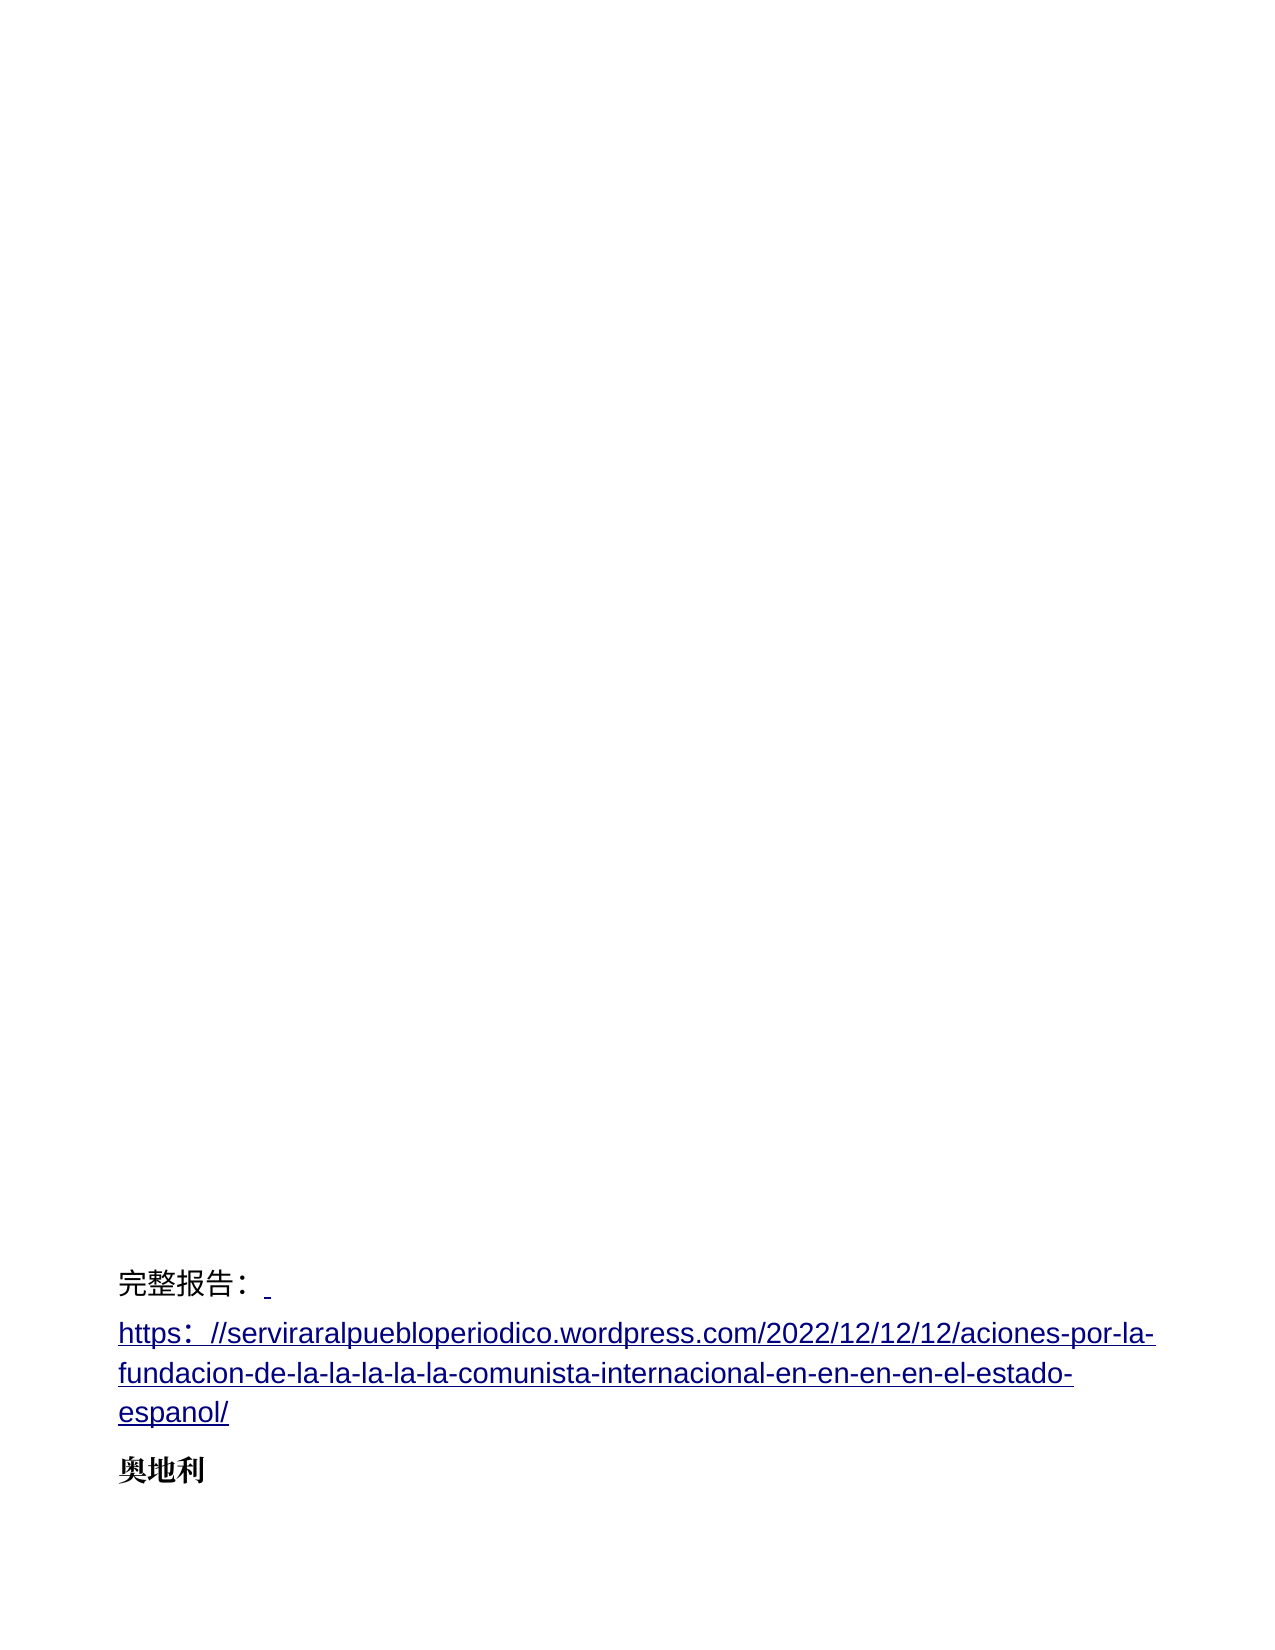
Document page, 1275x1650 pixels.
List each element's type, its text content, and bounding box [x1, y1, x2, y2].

subtitle 奥地利 [118, 1448, 1157, 1490]
text 完整报告： https：//serviraralpuebloperiodico.wordpress.com/2022/12/12/12/aciones-por-la-fundacion-de-la-la-la-la-la-comunista-internacional-en-en-en-en-el-estado-espanol/ [118, 118, 1157, 1429]
